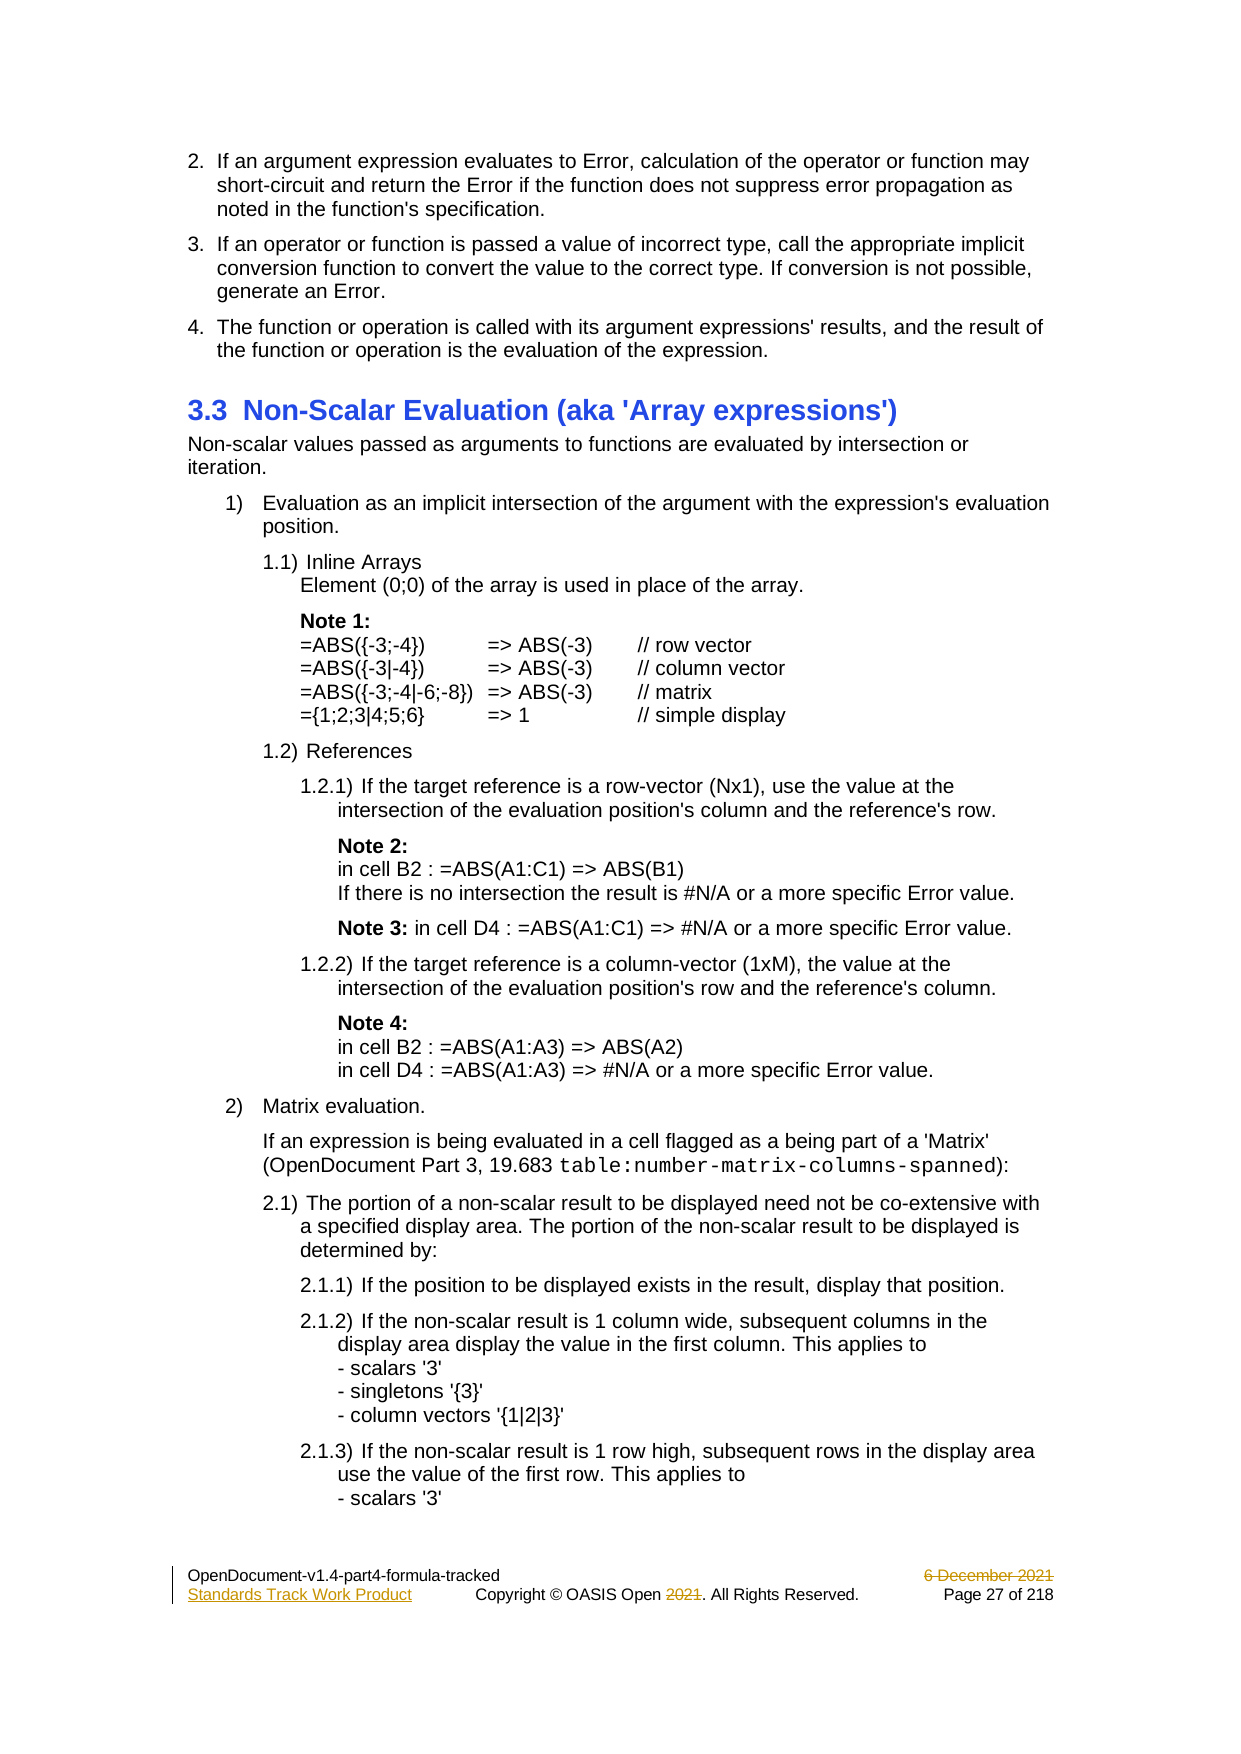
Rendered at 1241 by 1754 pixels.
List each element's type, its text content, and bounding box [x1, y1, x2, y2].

list References [262, 739, 1053, 763]
list Note 1: =ABS({-3;-4}) => ABS(-3) // row vector =ABS({-3|-4}) => ABS(-3) // column vector =ABS({-3;-4|-6;-8}) => ABS(-3) // matrix ={1;2;3|4;5;6} => 1 // simple display [262, 609, 1053, 727]
list If the non-scalar result is 1 column wide, subsequent columns in the display area display the value in the first column. This applies to - scalars '3' - singletons '{3}' - column vectors '{1|2|3}' [300, 1309, 1053, 1427]
list Note 4: in cell B2 : =ABS(A1:A3) => ABS(A2) in cell D4 : =ABS(A1:A3) => #N/A or a more specific Error value. [300, 1012, 1053, 1082]
subtitle Non-Scalar Evaluation (aka 'Array expressions') [187, 393, 1053, 426]
list If an operator or function is passed a value of incorrect type, call the appropriate implicit conversion function to convert the value to the correct type. If conversion is not possible, generate an Error. [187, 233, 1053, 303]
list Evaluation as an implicit intersection of the argument with the expression's evaluation position. [225, 491, 1053, 538]
list If the target reference is a column-vector (1xM), the value at the intersection of the evaluation position's row and the reference's column. [300, 952, 1053, 999]
list Matrix evaluation. [225, 1094, 1053, 1118]
list If the non-scalar result is 1 row high, subsequent rows in the display area use the value of the first row. This applies to - scalars '3' [300, 1439, 1053, 1510]
list Inline Arrays Element (0;0) of the array is used in place of the array. [262, 550, 1053, 597]
list If an expression is being evaluated in a cell flagged as a being part of a 'Matrix' (OpenDocument Part 3, 19.683 table:number-matrix-columns-spanned): [225, 1130, 1053, 1179]
list Note 3: in cell D4 : =ABS(A1:C1) => #N/A or a more specific Error value. [300, 917, 1053, 940]
text Non-scalar values passed as arguments to functions are evaluated by intersection or iteration. [187, 432, 1053, 479]
list If the target reference is a row-vector (Nx1), use the value at the intersection of the evaluation position's column and the reference's row. [300, 775, 1053, 822]
list If the position to be displayed exists in the result, display that position. [300, 1274, 1053, 1297]
list Note 2: in cell B2 : =ABS(A1:C1) => ABS(B1) If there is no intersection the result is #N/A or a more specific Error value. [300, 834, 1053, 905]
list If an argument expression evaluates to Error, calculation of the operator or function may short-circuit and return the Error if the function does not suppress error propagation as noted in the function's specification. [187, 150, 1053, 221]
list The function or operation is called with its argument expressions' results, and the result of the function or operation is the evaluation of the expression. [187, 315, 1053, 362]
list The portion of a non-scalar result to be displayed need not be co-extensive with a specified display area. The portion of the non-scalar result to be displayed is determined by: [262, 1191, 1053, 1262]
